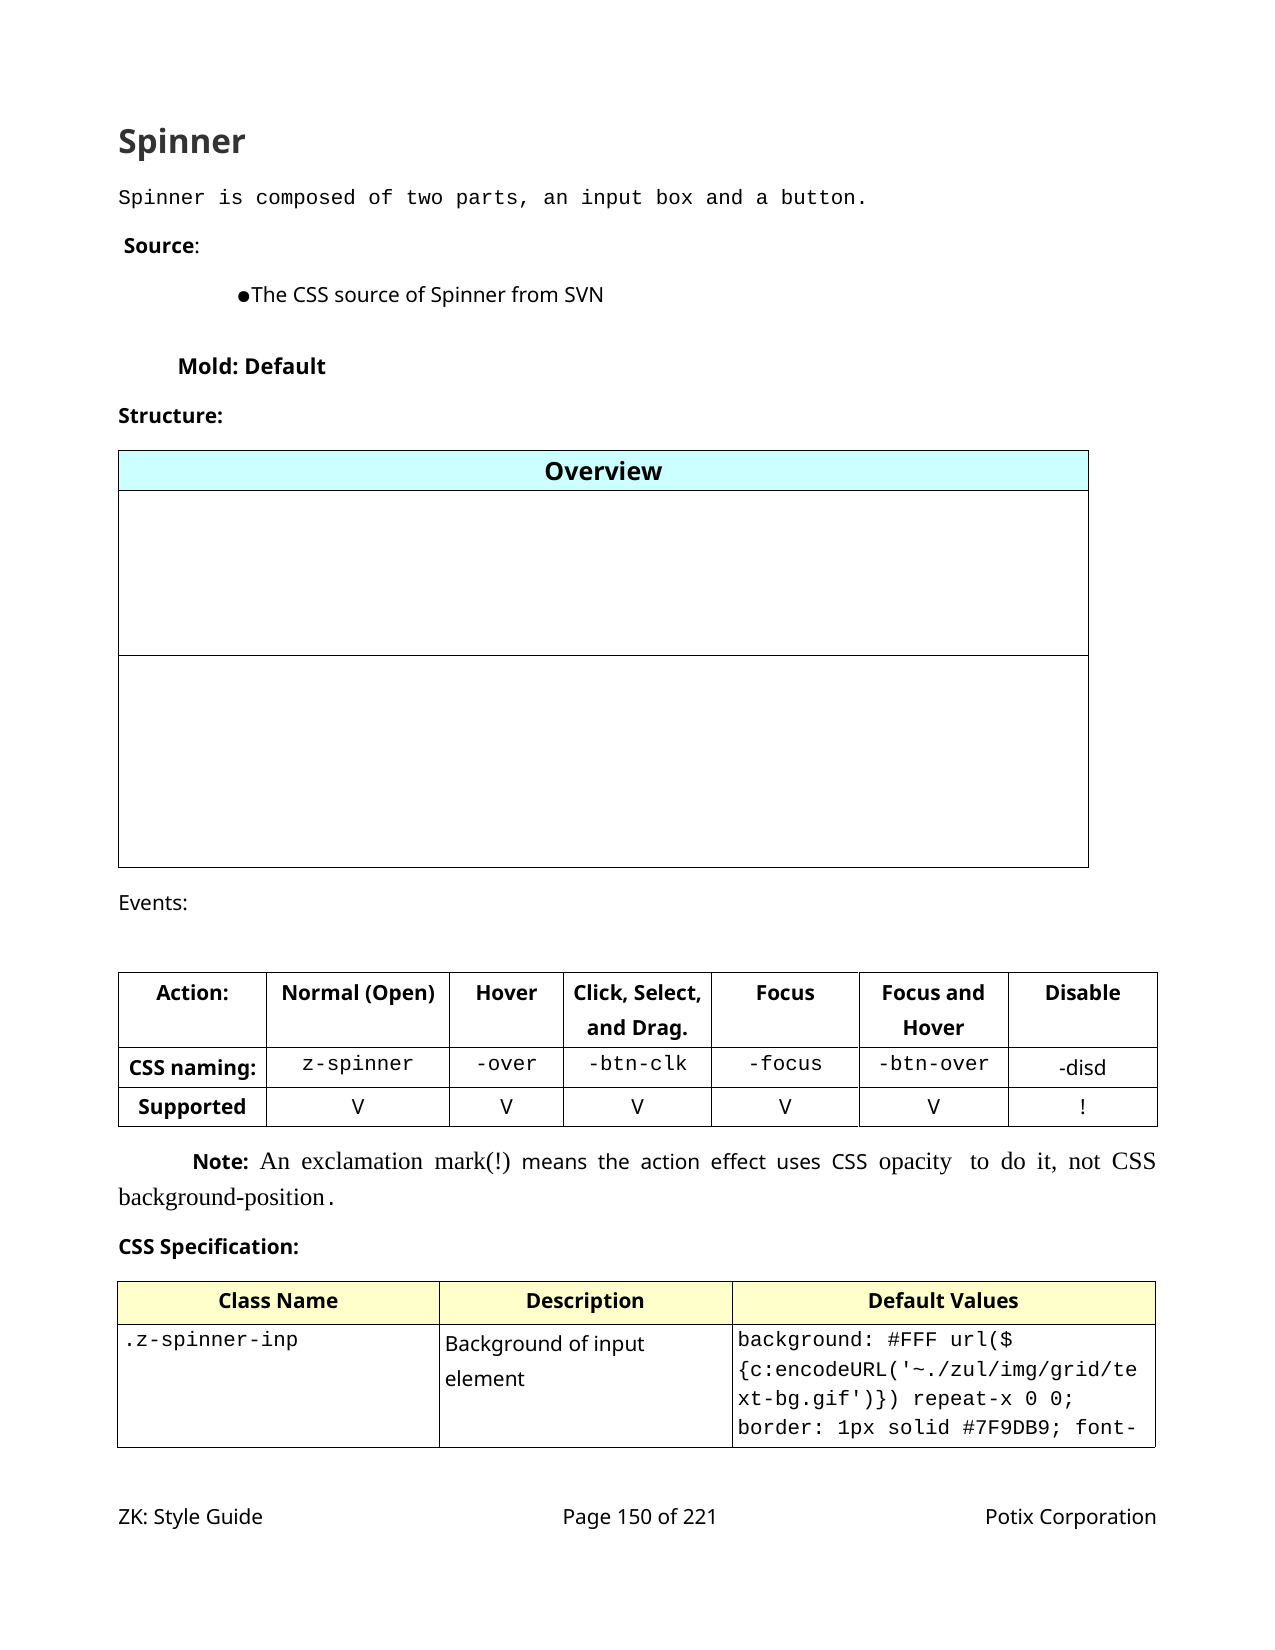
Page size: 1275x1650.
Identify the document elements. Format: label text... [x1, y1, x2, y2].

table_cell -over [450, 1048, 563, 1087]
text CSS Specification: [118, 1232, 1157, 1260]
table_cell Supported [119, 1088, 266, 1126]
table_cell V [712, 1088, 858, 1126]
table_cell .z-spinner-inp [118, 1325, 439, 1447]
table_header Description [440, 1282, 732, 1324]
subtitle Spinner [118, 118, 1157, 163]
table_cell -focus [712, 1048, 858, 1087]
table_header Class Name [118, 1282, 439, 1324]
table_header Focus [712, 973, 858, 1047]
table_cell CSS naming: [119, 1048, 266, 1087]
table_header Disable [1009, 973, 1157, 1047]
table_cell -btn-clk [564, 1048, 711, 1087]
table_header Click, Select, and Drag. [564, 973, 711, 1047]
table_cell [119, 656, 1088, 867]
table_cell Background of input element [440, 1325, 732, 1447]
text Note: An exclamation mark(!) means the action effect uses CSS opacity to do it, not CSS background-position. [118, 1147, 1157, 1211]
text Source: [118, 231, 1157, 259]
table_cell [119, 491, 1088, 655]
table_cell V [450, 1088, 563, 1126]
table_cell V [564, 1088, 711, 1126]
subtitle Mold: Default [177, 351, 1157, 381]
table_header Default Values [733, 1282, 1155, 1324]
table_header Focus and Hover [860, 973, 1008, 1047]
table_cell ! [1009, 1088, 1157, 1126]
table_cell background: #FFF url(${c:encodeURL('~./zul/img/grid/text-bg.gif')}) repeat-x 0 0; border: 1px solid #7F9DB9; font- [733, 1325, 1155, 1447]
text Structure: [118, 401, 1157, 429]
table_cell z-spinner [267, 1048, 449, 1087]
table_header Action: [119, 973, 266, 1047]
list The CSS source of Spinner from SVN [236, 280, 1157, 308]
table_cell -disd [1009, 1048, 1157, 1087]
text Spinner is composed of two parts, an input box and a button. [118, 187, 1157, 211]
table_header Overview [119, 451, 1088, 490]
table_cell -btn-over [860, 1048, 1008, 1087]
table_cell V [267, 1088, 449, 1126]
table_header Normal (Open) [267, 973, 449, 1047]
text Events: [118, 888, 1157, 951]
table_header Hover [450, 973, 563, 1047]
table_cell V [860, 1088, 1008, 1126]
